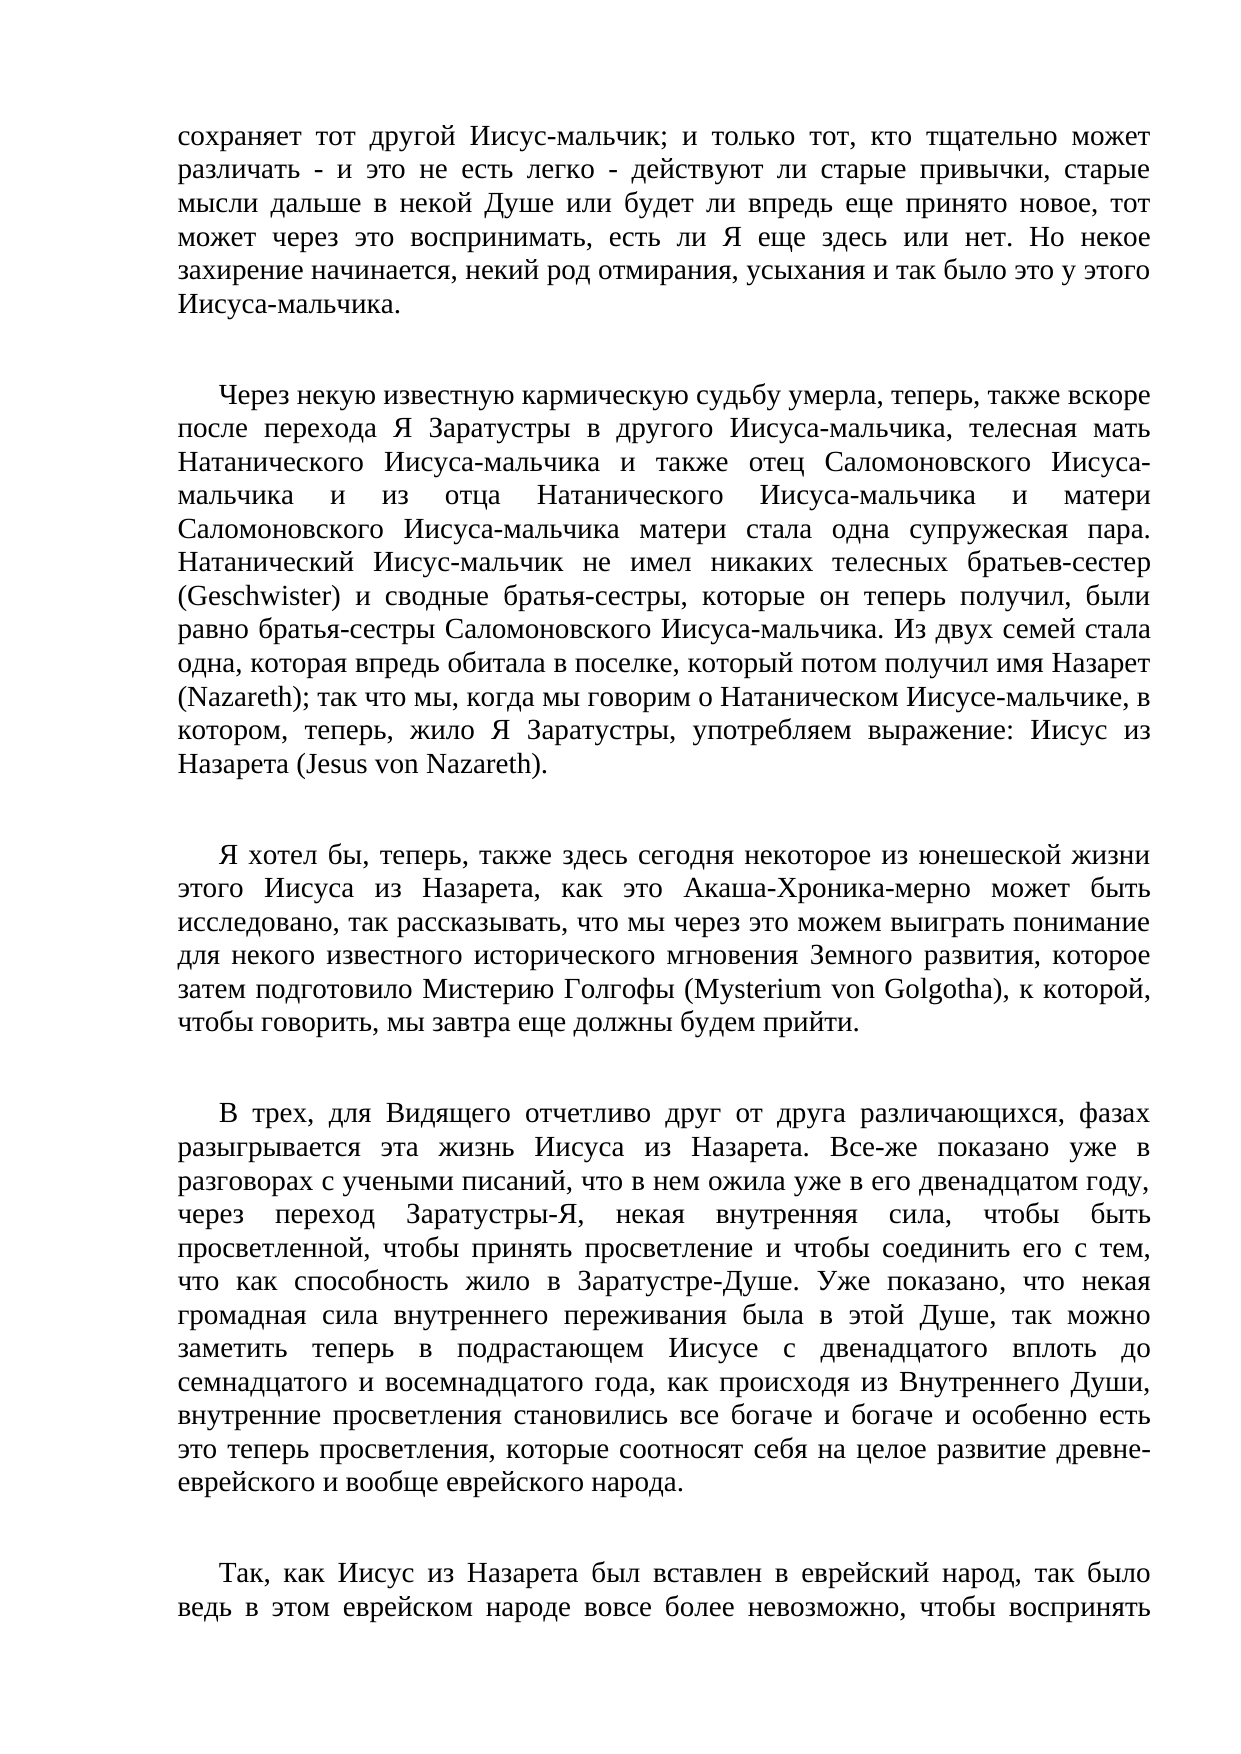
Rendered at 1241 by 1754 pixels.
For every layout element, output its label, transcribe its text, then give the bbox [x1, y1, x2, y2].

text Через некую известную кармическую судьбу умерла, теперь, также вскоре после перехода Я Заратустры в другого Иисуса-мальчика, телесная мать Натанического Иисуса-мальчика и также отец Саломоновского Иисуса-мальчика и из отца Натанического Иисуса-мальчика и матери Саломоновского Иисуса-мальчика матери стала одна супружеская пара. Натанический Иисус-мальчик не имел никаких телесных братьев-сестер (Geschwister) и сводные братья-сестры, которые он теперь получил, были равно братья-сестры Саломоновского Иисуса-мальчика. Из двух семей стала одна, которая впредь обитала в поселке, который потом получил имя Назарет (Nazareth); так что мы, когда мы говорим о Натаническом Иисусе-мальчике, в котором, теперь, жило Я Заратустры, употребляем выражение: Иисус из Назарета (Jesus von Nazareth). [177, 377, 1152, 779]
text В трех, для Видящего отчетливо друг от друга различающихся, фазах разыгрывается эта жизнь Иисуса из Назарета. Все-же показано уже в разговорах с учеными писаний, что в нем ожила уже в его двенадцатом году, через переход Заратустры-Я, некая внутренняя сила, чтобы быть просветленной, чтобы принять просветление и чтобы соединить его с тем, что как способность жило в Заратустре-Душе. Уже показано, что некая громадная сила внутреннего переживания была в этой Душе, так можно заметить теперь в подрастающем Иисусе с двенадцатого вплоть до семнадцатого и восемнадцатого года, как происходя из Внутреннего Души, внутренние просветления становились все богаче и богаче и особенно есть это теперь просветления, которые соотносят себя на целое развитие древне-еврейского и вообще еврейского народа. [177, 1096, 1152, 1498]
text Я хотел бы, теперь, также здесь сегодня некоторое из юнешеской жизни этого Иисуса из Назарета, как это Акаша-Хроника-мерно может быть исследовано, так рассказывать, что мы через это можем выиграть понимание для некого известного исторического мгновения Земного развития, которое затем подготовило Мистерию Голгофы (Mysterium von Golgotha), к которой, чтобы говорить, мы завтра еще должны будем прийти. [177, 837, 1152, 1038]
text сохраняет тот другой Иисус-мальчик; и только тот, кто тщательно может различать - и это не есть легко - действуют ли старые привычки, старые мысли дальше в некой Душе или будет ли впредь еще принято новое, тот может через это воспринимать, есть ли Я еще здесь или нет. Но некое захирение начинается, некий род отмирания, усыхания и так было это у этого Иисуса-мальчика. [177, 118, 1152, 319]
text Так, как Иисус из Назарета был вставлен в еврейский народ, так было ведь в этом еврейском народе вовсе более невозможно, чтобы воспринять [177, 1556, 1152, 1623]
